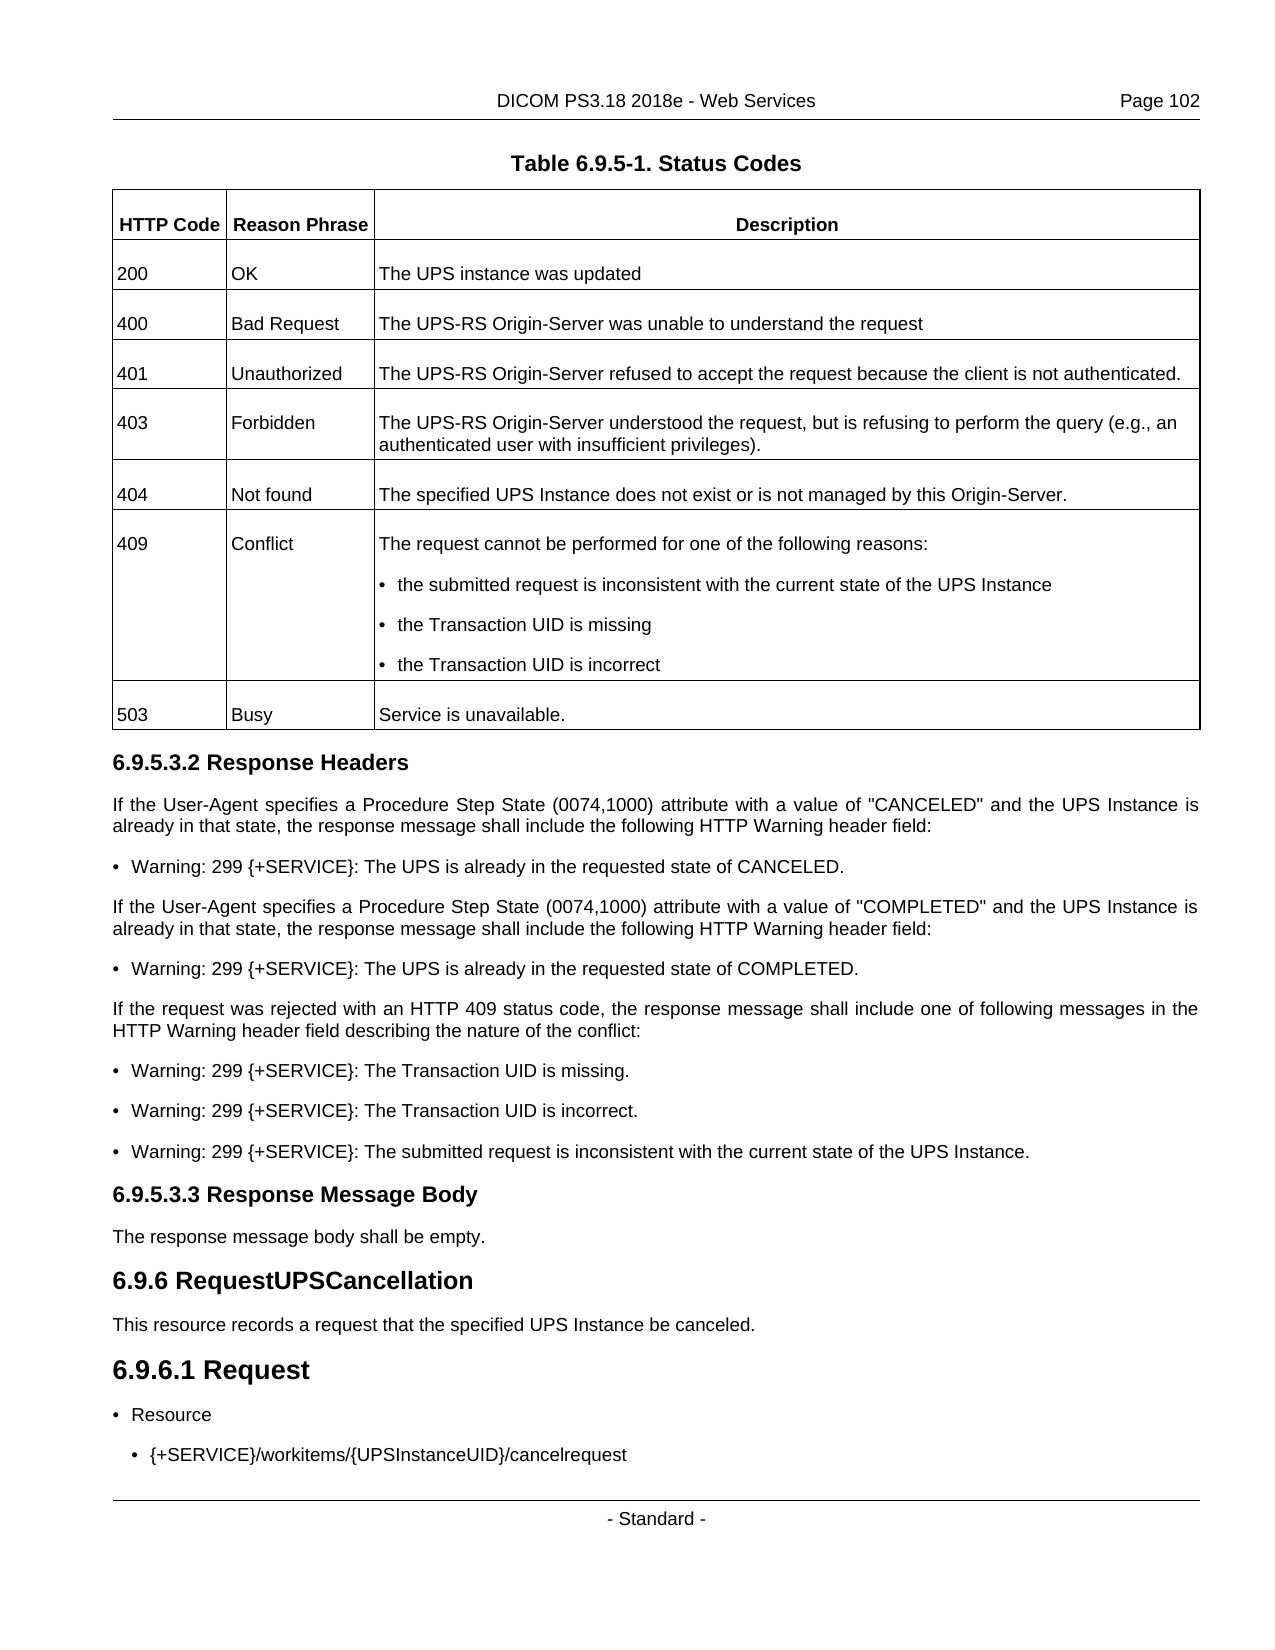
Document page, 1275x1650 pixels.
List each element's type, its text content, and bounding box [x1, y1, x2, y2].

text 6.9.5.3.2 Response Headers [112, 749, 1200, 775]
table_cell The UPS-RS Origin-Server refused to accept the request because the client is not authenticated. [375, 340, 1199, 388]
table_header Description [375, 190, 1199, 239]
table_cell 400 [113, 290, 226, 338]
table_cell OK [227, 240, 374, 289]
table_cell 403 [113, 389, 226, 459]
table_cell 401 [113, 340, 226, 388]
list Warning: 299 {+SERVICE}: The Transaction UID is missing. [112, 1060, 1200, 1082]
list Resource [112, 1404, 1200, 1425]
table_cell Bad Request [227, 290, 374, 338]
table_cell 200 [113, 240, 226, 289]
table_header Reason Phrase [227, 190, 374, 239]
table_header HTTP Code [113, 190, 226, 239]
list Warning: 299 {+SERVICE}: The submitted request is inconsistent with the current state of the UPS Instance. [112, 1141, 1200, 1162]
text 6.9.5.3.3 Response Message Body [112, 1181, 1200, 1207]
table_cell The specified UPS Instance does not exist or is not managed by this Origin-Server. [375, 460, 1199, 509]
text 6.9.6 RequestUPSCancellation [112, 1266, 1200, 1294]
text This resource records a request that the specified UPS Instance be canceled. [112, 1313, 1200, 1335]
text If the request was rejected with an HTTP 409 status code, the response message shall include one of following messages in the HTTP Warning header field describing the nature of the conflict: [112, 998, 1200, 1041]
table_cell Forbidden [227, 389, 374, 459]
list Warning: 299 {+SERVICE}: The Transaction UID is incorrect. [112, 1100, 1200, 1122]
text If the User-Agent specifies a Procedure Step State (0074,1000) attribute with a value of "CANCELED" and the UPS Instance is already in that state, the response message shall include the following HTTP Warning header field: [112, 794, 1200, 837]
text If the User-Agent specifies a Procedure Step State (0074,1000) attribute with a value of "COMPLETED" and the UPS Instance is already in that state, the response message shall include the following HTTP Warning header field: [112, 896, 1200, 939]
text Table 6.9.5-1. Status Codes [112, 150, 1200, 176]
list Warning: 299 {+SERVICE}: The UPS is already in the requested state of COMPLETED. [112, 958, 1200, 979]
text The response message body shall be empty. [112, 1226, 1200, 1247]
list Warning: 299 {+SERVICE}: The UPS is already in the requested state of CANCELED. [112, 856, 1200, 877]
table_cell The UPS-RS Origin-Server understood the request, but is refusing to perform the query (e.g., an authenticated user with insufficient privileges). [375, 389, 1199, 459]
table_cell Unauthorized [227, 340, 374, 388]
table_cell The request cannot be performed for one of the following reasons: the submitted request is inconsistent with the current state of the UPS Instance the Transaction UID is missing the Transaction UID is incorrect [375, 510, 1199, 680]
table_cell Service is unavailable. [375, 681, 1199, 729]
table_cell 503 [113, 681, 226, 729]
table_cell 409 [113, 510, 226, 680]
table_cell The UPS-RS Origin-Server was unable to understand the request [375, 290, 1199, 338]
table_cell Busy [227, 681, 374, 729]
table_cell 404 [113, 460, 226, 509]
list {+SERVICE}/workitems/{UPSInstanceUID}/cancelrequest [131, 1444, 1200, 1466]
text 6.9.6.1 Request [112, 1354, 1200, 1385]
table_cell Not found [227, 460, 374, 509]
table_cell The UPS instance was updated [375, 240, 1199, 289]
table_cell Conflict [227, 510, 374, 680]
